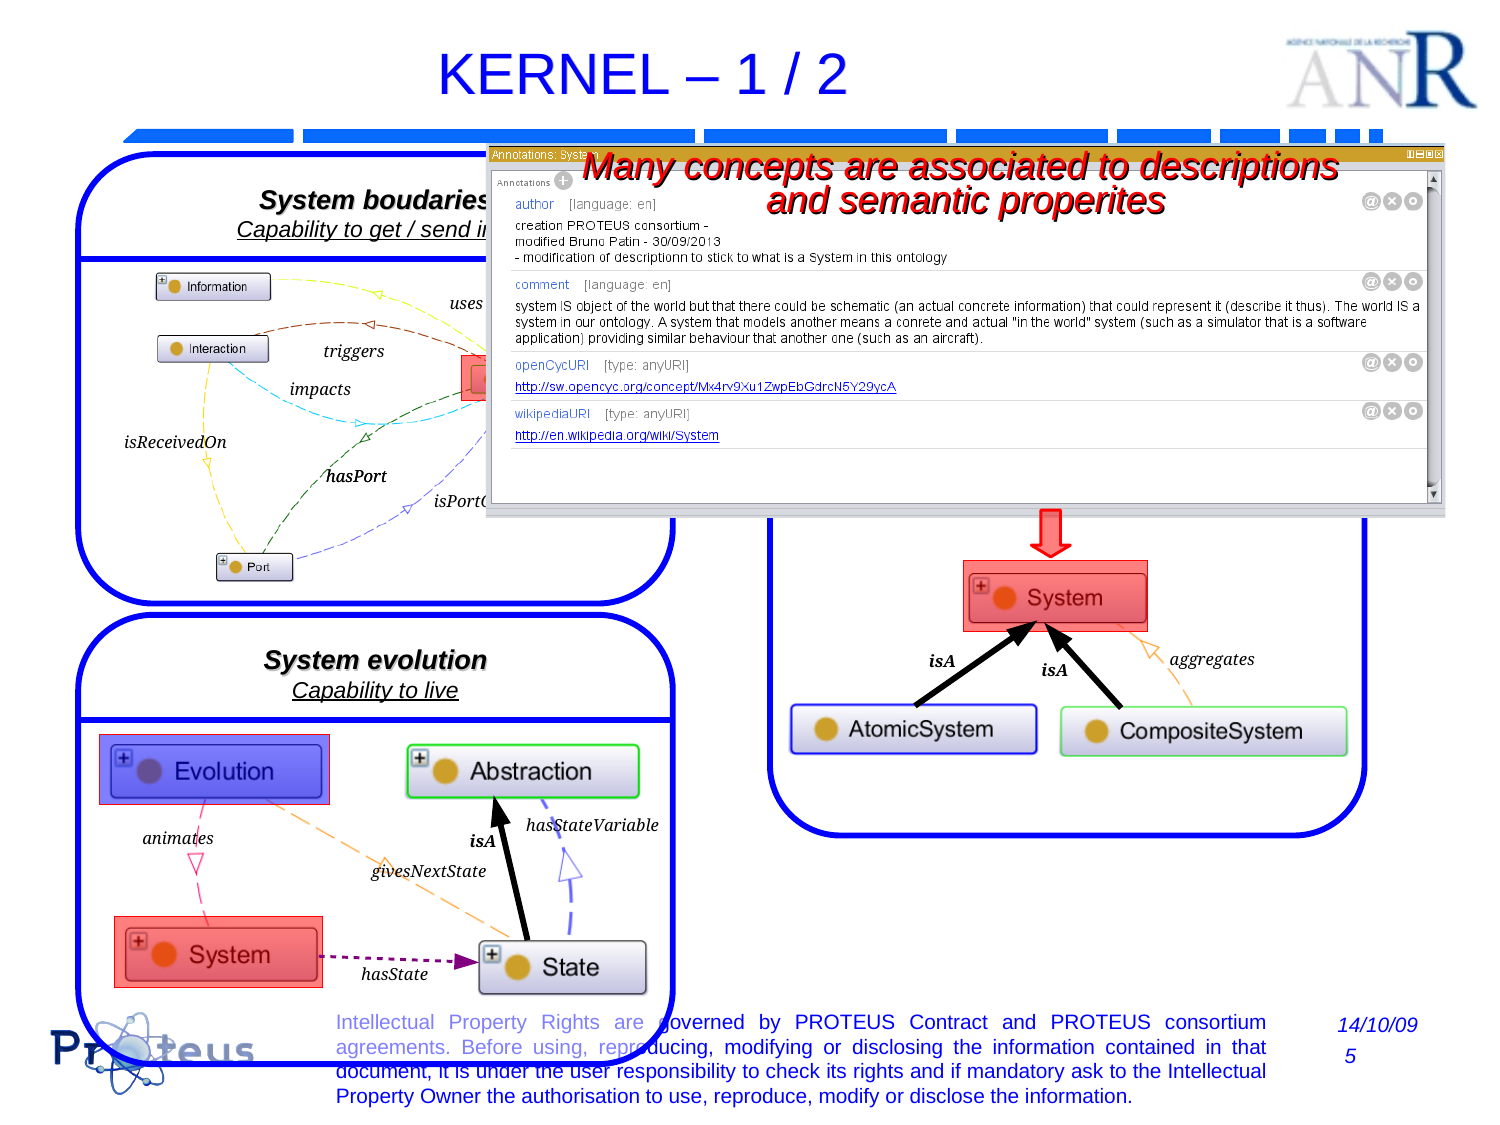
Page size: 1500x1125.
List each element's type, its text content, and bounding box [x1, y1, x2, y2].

text_box isA [1026, 652, 1081, 692]
text_box System evolution Capability to live [78, 614, 673, 717]
title KERNEL – 1 / 2 [23, 11, 1264, 130]
text_box Composition Capability to build imbricated blocs [769, 518, 1365, 836]
picture [149, 143, 1446, 584]
text_box givesNextState [356, 853, 493, 894]
text_box animates [127, 820, 223, 861]
picture [783, 562, 1351, 761]
text_box uses [434, 285, 485, 325]
text_box System boudaries Capability to get / send info [78, 154, 485, 256]
text_box isReceivedOn [109, 424, 235, 465]
text_box [99, 734, 330, 805]
text_box impacts [274, 371, 361, 411]
text_box hasState [346, 955, 438, 996]
picture [1281, 27, 1484, 115]
picture [100, 737, 653, 1000]
text_box aggregates [1154, 641, 1262, 682]
text_box isA [454, 823, 509, 859]
text_box [114, 916, 323, 988]
text_box System evolution Capability to live [78, 723, 673, 1065]
text_box hasStateVariable [511, 807, 662, 848]
text_box triggers [308, 333, 394, 374]
text_box [963, 560, 1148, 632]
text_box [461, 355, 485, 401]
text_box isA [914, 643, 969, 679]
picture [35, 1003, 272, 1101]
text_box isPortOf [419, 483, 510, 523]
text_box [1031, 510, 1071, 557]
text_box System boudaries Capability to get / send info [78, 262, 673, 604]
text_box hasPort [311, 458, 397, 499]
